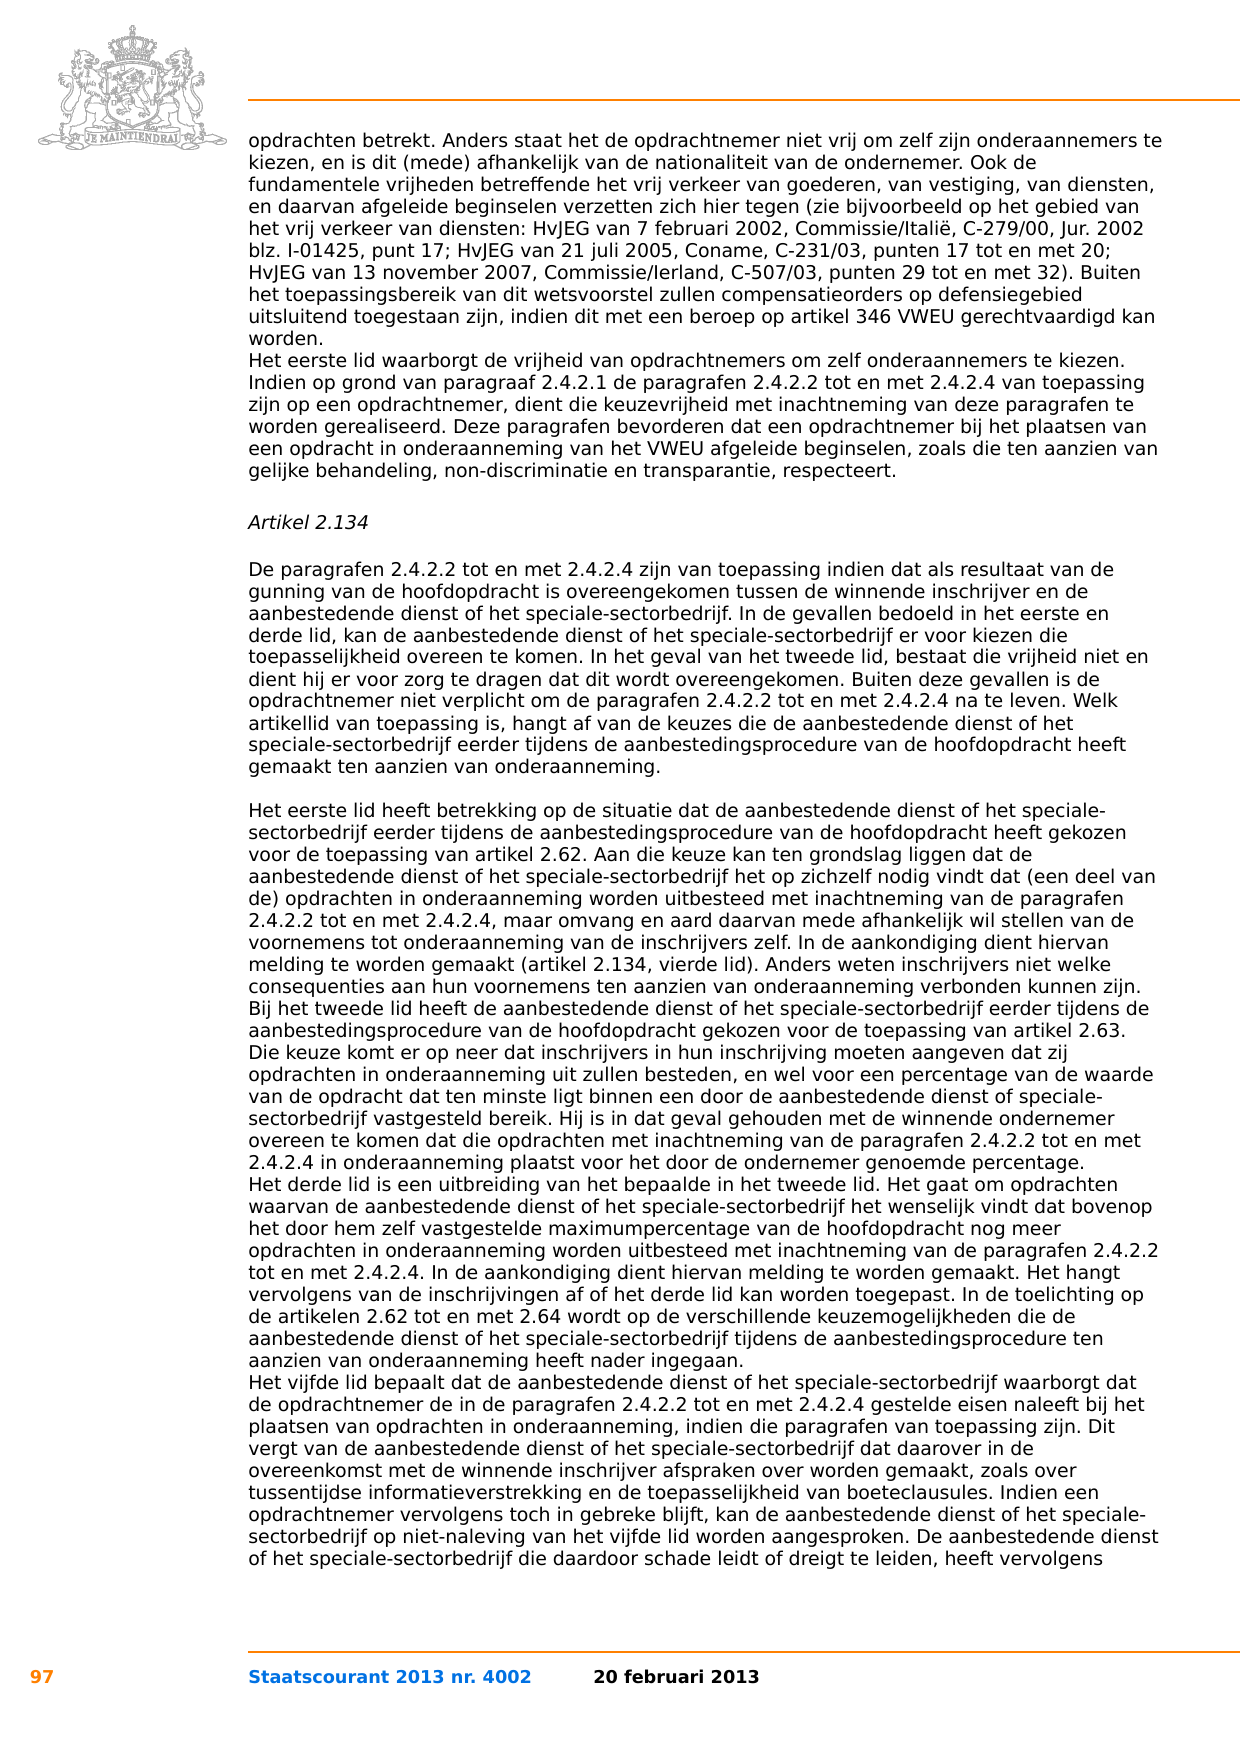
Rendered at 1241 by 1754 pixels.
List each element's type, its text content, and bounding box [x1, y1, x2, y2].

text Bij het tweede lid heeft de aanbestedende dienst of het speciale-sectorbedrijf eerder tijdens de aanbestedingsprocedure van de hoofdopdracht gekozen voor de toepassing van artikel 2.63. Die keuze komt er op neer dat inschrijvers in hun inschrijving moeten aangeven dat zij opdrachten in onderaanneming uit zullen besteden, en wel voor een percentage van de waarde van de opdracht dat ten minste ligt binnen een door de aanbestedende dienst of speciale-sectorbedrijf vastgesteld bereik. Hij is in dat geval gehouden met de winnende ondernemer overeen te komen dat die opdrachten met inachtneming van de paragrafen 2.4.2.2 tot en met 2.4.2.4 in onderaanneming plaatst voor het door de ondernemer genoemde percentage. [248, 998, 1163, 1174]
text Het eerste lid heeft betrekking op de situatie dat de aanbestedende dienst of het speciale-sectorbedrijf eerder tijdens de aanbestedingsprocedure van de hoofdopdracht heeft gekozen voor de toepassing van artikel 2.62. Aan die keuze kan ten grondslag liggen dat de aanbestedende dienst of het speciale-sectorbedrijf het op zichzelf nodig vindt dat (een deel van de) opdrachten in onderaanneming worden uitbesteed met inachtneming van de paragrafen 2.4.2.2 tot en met 2.4.2.4, maar omvang en aard daarvan mede afhankelijk wil stellen van de voornemens tot onderaanneming van de inschrijvers zelf. In de aankondiging dient hiervan melding te worden gemaakt (artikel 2.134, vierde lid). Anders weten inschrijvers niet welke consequenties aan hun voornemens ten aanzien van onderaanneming verbonden kunnen zijn. [248, 800, 1163, 998]
text Het vijfde lid bepaalt dat de aanbestedende dienst of het speciale-sectorbedrijf waarborgt dat de opdrachtnemer de in de paragrafen 2.4.2.2 tot en met 2.4.2.4 gestelde eisen naleeft bij het plaatsen van opdrachten in onderaanneming, indien die paragrafen van toepassing zijn. Dit vergt van de aanbestedende dienst of het speciale-sectorbedrijf dat daarover in de overeenkomst met de winnende inschrijver afspraken over worden gemaakt, zoals over tussentijdse informatieverstrekking en de toepasselijkheid van boeteclausules. Indien een opdrachtnemer vervolgens toch in gebreke blijft, kan de aanbestedende dienst of het speciale-sectorbedrijf op niet-naleving van het vijfde lid worden aangesproken. De aanbestedende dienst of het speciale-sectorbedrijf die daardoor schade leidt of dreigt te leiden, heeft vervolgens [248, 1372, 1163, 1569]
text Het eerste lid waarborgt de vrijheid van opdrachtnemers om zelf onderaannemers te kiezen. Indien op grond van paragraaf 2.4.2.1 de paragrafen 2.4.2.2 tot en met 2.4.2.4 van toepassing zijn op een opdrachtnemer, dient die keuzevrijheid met inachtneming van deze paragrafen te worden gerealiseerd. Deze paragrafen bevorderen dat een opdrachtnemer bij het plaatsen van een opdracht in onderaanneming van het VWEU afgeleide beginselen, zoals die ten aanzien van gelijke behandeling, non-discriminatie en transparantie, respecteert. [248, 350, 1163, 482]
text De paragrafen 2.4.2.2 tot en met 2.4.2.4 zijn van toepassing indien dat als resultaat van de gunning van de hoofdopdracht is overeengekomen tussen de winnende inschrijver en de aanbestedende dienst of het speciale-sectorbedrijf. In de gevallen bedoeld in het eerste en derde lid, kan de aanbestedende dienst of het speciale-sectorbedrijf er voor kiezen die toepasselijkheid overeen te komen. In het geval van het tweede lid, bestaat die vrijheid niet en dient hij er voor zorg te dragen dat dit wordt overeengekomen. Buiten deze gevallen is de opdrachtnemer niet verplicht om de paragrafen 2.4.2.2 tot en met 2.4.2.4 na te leven. Welk artikellid van toepassing is, hangt af van de keuzes die de aanbestedende dienst of het speciale-sectorbedrijf eerder tijdens de aanbestedingsprocedure van de hoofdopdracht heeft gemaakt ten aanzien van onderaanneming. [248, 558, 1163, 778]
text Het derde lid is een uitbreiding van het bepaalde in het tweede lid. Het gaat om opdrachten waarvan de aanbestedende dienst of het speciale-sectorbedrijf het wenselijk vindt dat bovenop het door hem zelf vastgestelde maximumpercentage van de hoofdopdracht nog meer opdrachten in onderaanneming worden uitbesteed met inachtneming van de paragrafen 2.4.2.2 tot en met 2.4.2.4. In de aankondiging dient hiervan melding te worden gemaakt. Het hangt vervolgens van de inschrijvingen af of het derde lid kan worden toegepast. In de toelichting op de artikelen 2.62 tot en met 2.64 wordt op de verschillende keuzemogelijkheden die de aanbestedende dienst of het speciale-sectorbedrijf tijdens de aanbestedingsprocedure ten aanzien van onderaanneming heeft nader ingegaan. [248, 1174, 1163, 1372]
picture [38, 25, 227, 150]
text opdrachten betrekt. Anders staat het de opdrachtnemer niet vrij om zelf zijn onderaannemers te kiezen, en is dit (mede) afhankelijk van de nationaliteit van de ondernemer. Ook de fundamentele vrijheden betreffende het vrij verkeer van goederen, van vestiging, van diensten, en daarvan afgeleide beginselen verzetten zich hier tegen (zie bijvoorbeeld op het gebied van het vrij verkeer van diensten: HvJEG van 7 februari 2002, Commissie/Italië, C-279/00, Jur. 2002 blz. I-01425, punt 17; HvJEG van 21 juli 2005, Coname, C-231/03, punten 17 tot en met 20; HvJEG van 13 november 2007, Commissie/Ierland, C-507/03, punten 29 tot en met 32). Buiten het toepassingsbereik van dit wetsvoorstel zullen compensatieorders op defensiegebied uitsluitend toegestaan zijn, indien dit met een beroep op artikel 346 VWEU gerechtvaardigd kan worden. [248, 130, 1163, 350]
subtitle Artikel 2.134 [248, 512, 1163, 533]
